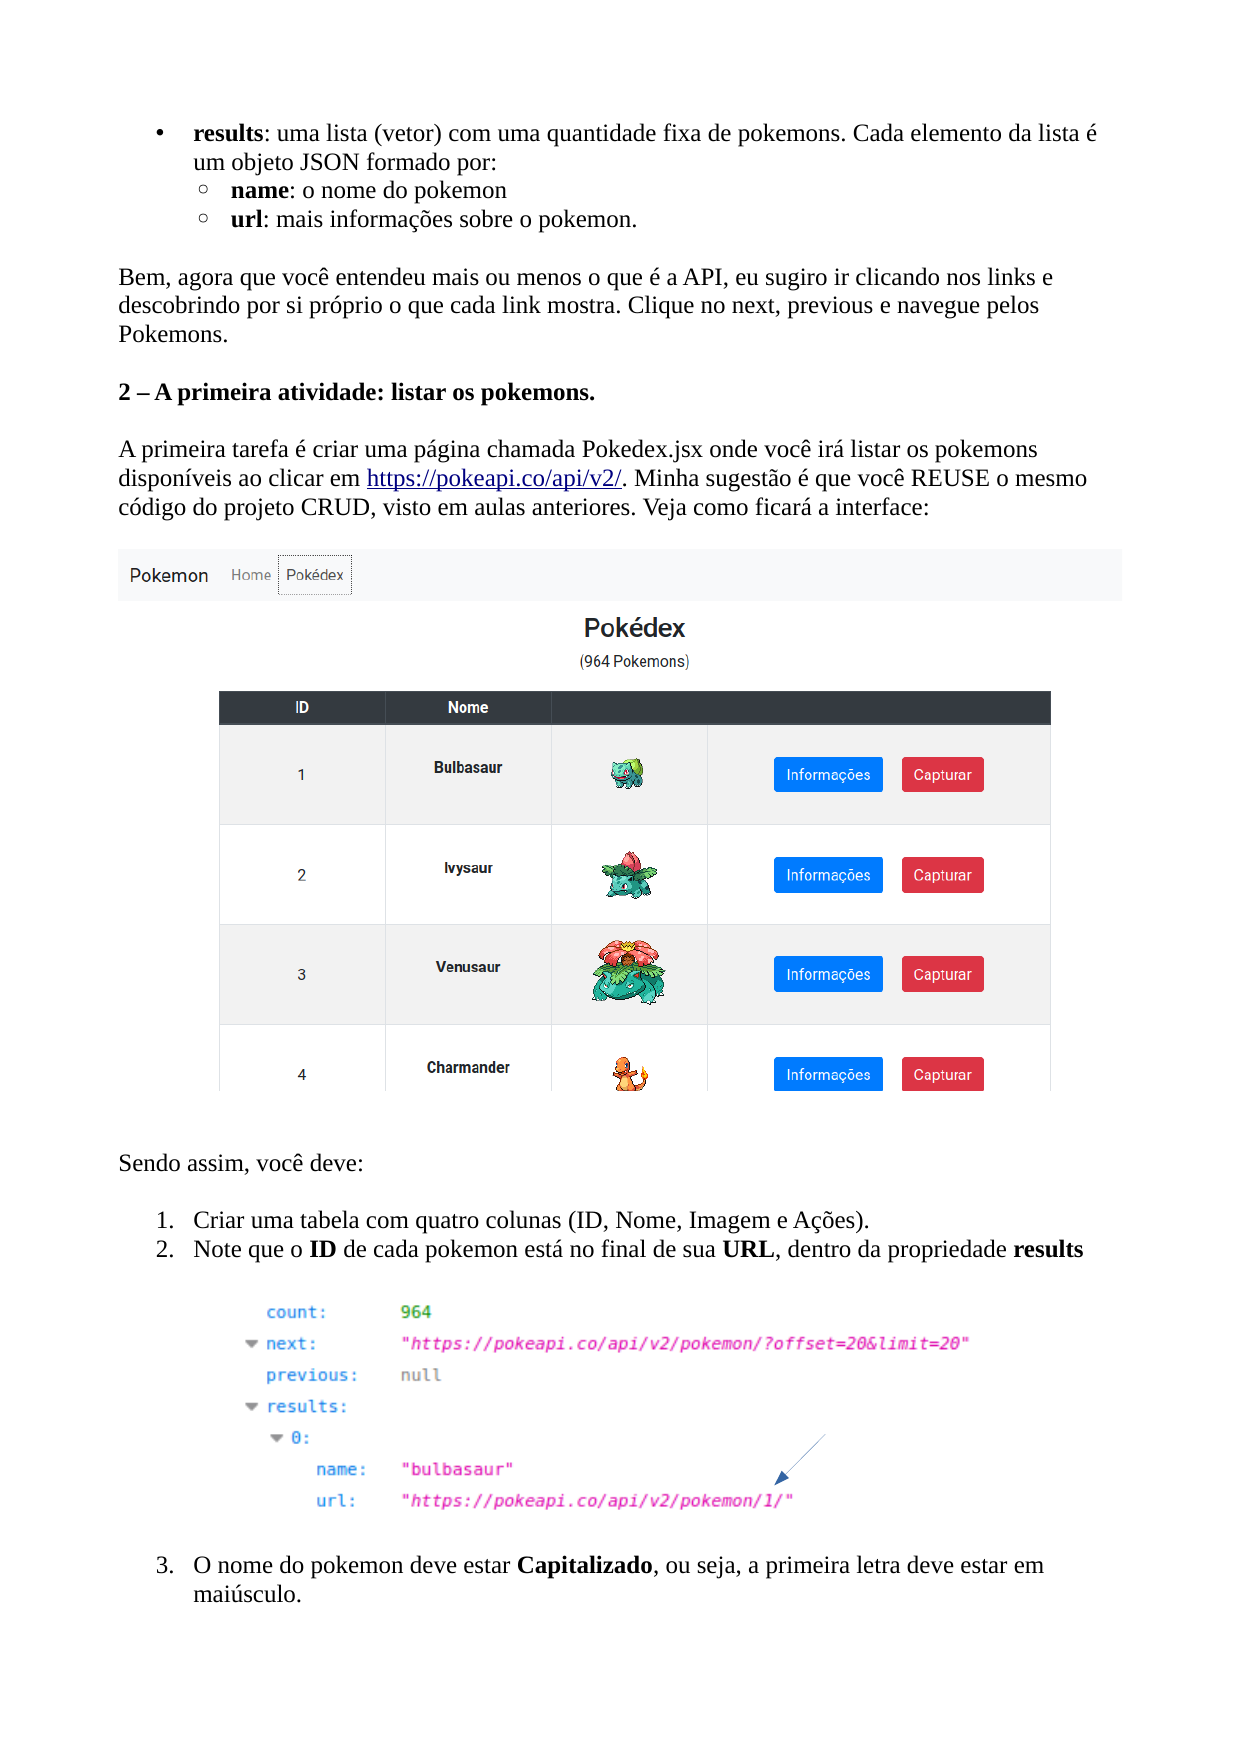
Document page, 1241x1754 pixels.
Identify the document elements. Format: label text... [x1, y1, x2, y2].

list name: o nome do pokemon [193, 176, 1122, 204]
list O nome do pokemon deve estar Capitalizado, ou seja, a primeira letra deve estar em maiúsculo. [156, 1551, 1122, 1608]
text Bem, agora que você entendeu mais ou menos o que é a API, eu sugiro ir clicando nos links e descobrindo por si próprio o que cada link mostra. Clique no next, previous e navegue pelos Pokemons. [118, 262, 1122, 348]
list results: uma lista (vetor) com uma quantidade fixa de pokemons. Cada elemento da lista é um objeto JSON formado por: [156, 118, 1122, 176]
text 2 – A primeira atividade: listar os pokemons. [118, 377, 1122, 406]
list Note que o ID de cada pokemon está no final de sua URL, dentro da propriedade results [156, 1234, 1122, 1263]
list Criar uma tabela com quatro colunas (ID, Nome, Imagem e Ações). [156, 1206, 1122, 1234]
picture [242, 1301, 999, 1521]
text A primeira tarefa é criar uma página chamada Pokedex.jsx onde você irá listar os pokemons disponíveis ao clicar em https://pokeapi.co/api/v2/. Minha sugestão é que você REUSE o mesmo código do projeto CRUD, visto em aulas anteriores. Veja como ficará a interface: [118, 434, 1122, 521]
list url: mais informações sobre o pokemon. [193, 204, 1122, 233]
picture [118, 549, 1123, 1091]
text Sendo assim, você deve: [118, 1148, 1122, 1177]
